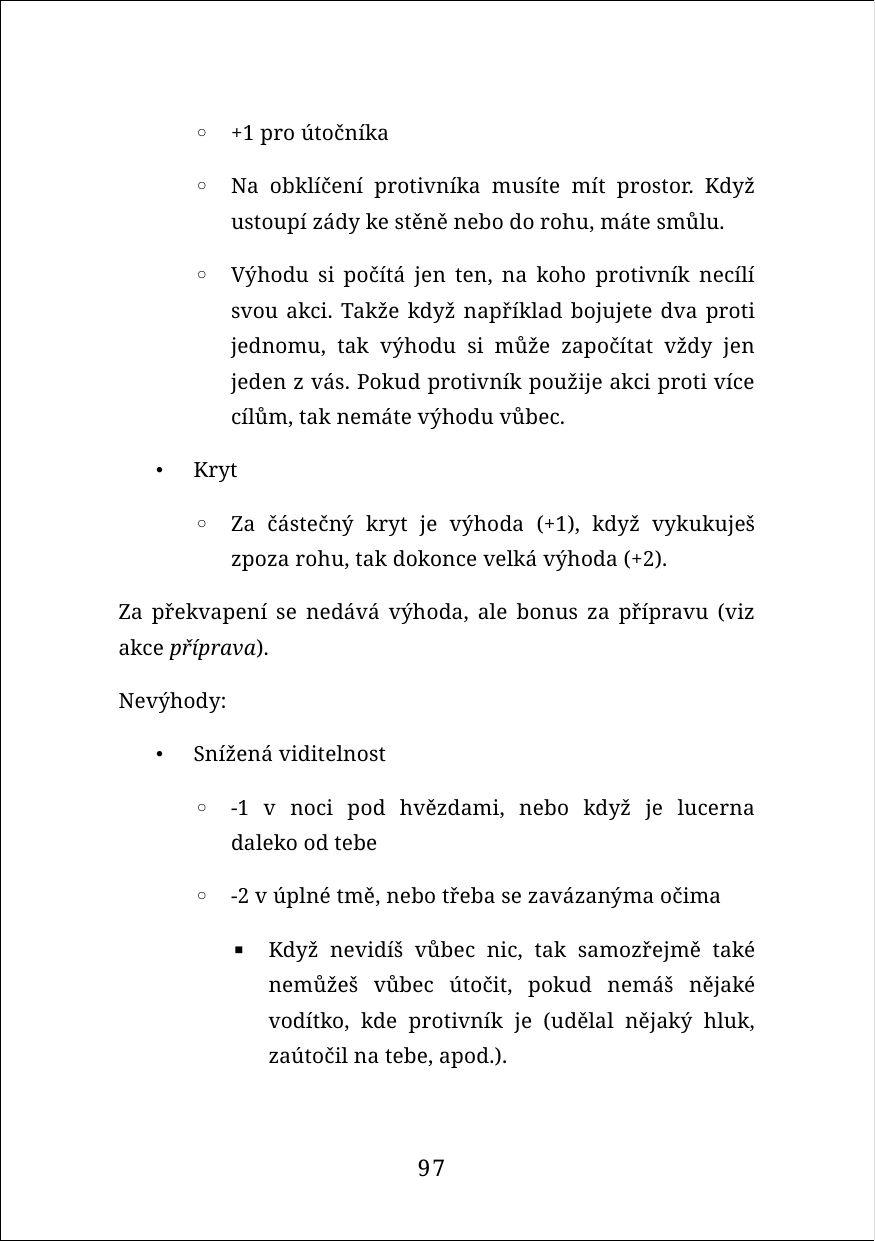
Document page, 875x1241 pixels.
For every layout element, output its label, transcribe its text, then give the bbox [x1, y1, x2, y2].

list Kryt [156, 456, 756, 484]
list -1 v noci pod hvězdami, nebo když je lucerna daleko od tebe [193, 793, 756, 857]
text Za překvapení se nedává výhoda, ale bonus za přípravu (viz akce příprava). [118, 597, 756, 661]
list +1 pro útočníka [193, 118, 756, 147]
list Snížená viditelnost [156, 739, 756, 768]
list Když nevidíš vůbec nic, tak samozřejmě také nemůžeš vůbec útočit, pokud nemáš nějaké vodítko, kde protivník je (udělal nějaký hluk, zaútočil na tebe, apod.). [231, 935, 756, 1070]
list -2 v úplné tmě, nebo třeba se zavázanýma očima [193, 881, 756, 910]
list Na obklíčení protivníka musíte mít prostor. Když ustoupí zády ke stěně nebo do rohu, máte smůlu. [193, 171, 756, 235]
text Nevýhody: [118, 686, 756, 715]
list Za částečný kryt je výhoda (+1), když vykukuješ zpoza rohu, tak dokonce velká výhoda (+2). [193, 509, 756, 573]
list Výhodu si počítá jen ten, na koho protivník necílí svou akci. Takže když například bojujete dva proti jednomu, tak výhodu si může započítat vždy jen jeden z vás. Pokud protivník použije akci proti více cílům, tak nemáte výhodu vůbec. [193, 260, 756, 431]
